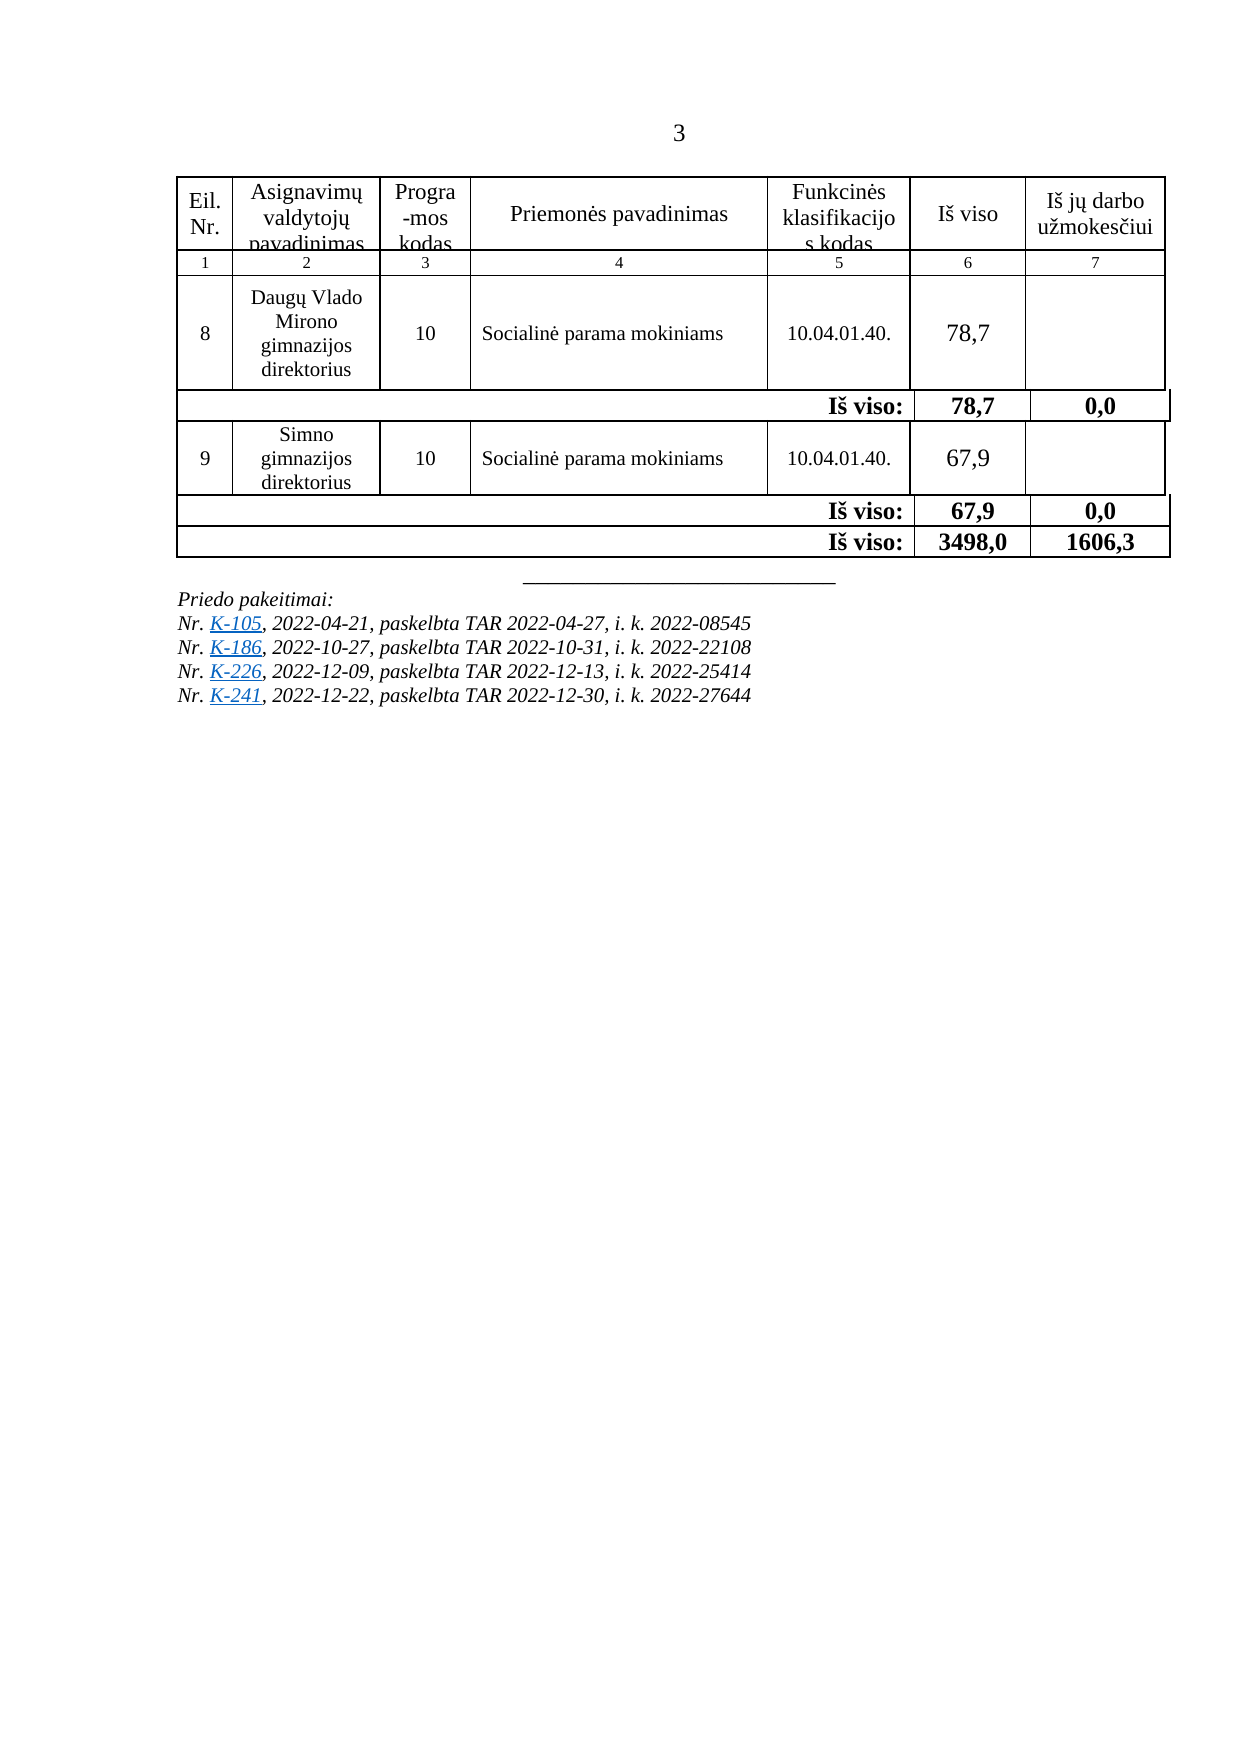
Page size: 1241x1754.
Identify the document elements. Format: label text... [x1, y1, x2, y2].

table_cell [1194, 249, 1199, 275]
text _________________________ [177, 558, 1181, 587]
table_cell [1166, 420, 1193, 494]
table_cell Iš viso: [178, 391, 914, 420]
table_cell [1026, 422, 1164, 494]
table_cell 0,0 [1031, 389, 1169, 420]
table_cell [1171, 525, 1199, 556]
table_header Iš jų darbo užmokesčiui [1026, 178, 1164, 249]
table_header Iš viso [911, 178, 1025, 249]
table_cell 10.04.01.40. [768, 276, 909, 389]
text Nr. K-186, 2022-10-27, paskelbta TAR 2022-10-31, i. k. 2022-22108 [177, 635, 1181, 659]
table_cell 1606,3 [1031, 527, 1169, 556]
table_cell 2 [233, 251, 379, 275]
table_header [1166, 176, 1170, 220]
table_cell 10 [381, 422, 470, 494]
table_cell 67,9 [915, 496, 1030, 525]
text Nr. K-226, 2022-12-09, paskelbta TAR 2022-12-13, i. k. 2022-25414 [177, 659, 1181, 683]
table_cell 67,9 [911, 422, 1025, 494]
table_header Asignavimų valdytojų pavadinimas [233, 178, 379, 249]
table_cell 10 [381, 276, 470, 389]
table_cell Iš viso: [178, 527, 914, 556]
table_cell [1171, 494, 1199, 525]
table_header [1194, 176, 1199, 220]
table_cell Daugų Vlado Mirono gimnazijos direktorius [233, 276, 379, 389]
text Nr. K-241, 2022-12-22, paskelbta TAR 2022-12-30, i. k. 2022-27644 [177, 683, 1181, 707]
table_header Funkcinės klasifikacijos kodas [768, 178, 909, 249]
table_cell [1194, 220, 1199, 249]
table_cell 3498,0 [915, 527, 1030, 556]
table_header Priemonės pavadinimas [471, 178, 767, 249]
table_cell Simno gimnazijos direktorius [233, 422, 379, 494]
table_cell 78,7 [915, 391, 1030, 420]
table_header [1170, 176, 1193, 220]
table_cell [1026, 276, 1164, 389]
table_cell 8 [178, 276, 232, 389]
table_cell [1171, 389, 1199, 420]
table_cell 78,7 [911, 276, 1025, 389]
table_cell 0,0 [1031, 494, 1169, 525]
table_cell [1194, 275, 1199, 389]
text Priedo pakeitimai: [177, 587, 1181, 611]
table_header Progra-mos kodas [381, 178, 470, 249]
table_cell Socialinė parama mokiniams [471, 422, 767, 494]
text Nr. K-105, 2022-04-21, paskelbta TAR 2022-04-27, i. k. 2022-08545 [177, 611, 1181, 635]
table_cell Socialinė parama mokiniams [471, 276, 767, 389]
table_cell [1194, 420, 1199, 494]
table_cell 3 [381, 251, 470, 275]
table_cell 1 [178, 251, 232, 275]
table_cell 5 [768, 251, 909, 275]
table_cell 9 [178, 422, 232, 494]
table_cell 7 [1026, 251, 1164, 275]
table_cell 10.04.01.40. [768, 422, 909, 494]
table_cell [1166, 220, 1193, 249]
table_cell 4 [471, 251, 767, 275]
table_header Eil. Nr. [178, 178, 232, 249]
table_cell [1166, 249, 1193, 275]
table_cell [1166, 275, 1193, 389]
table_cell Iš viso: [178, 496, 914, 525]
table_cell 6 [911, 251, 1025, 275]
